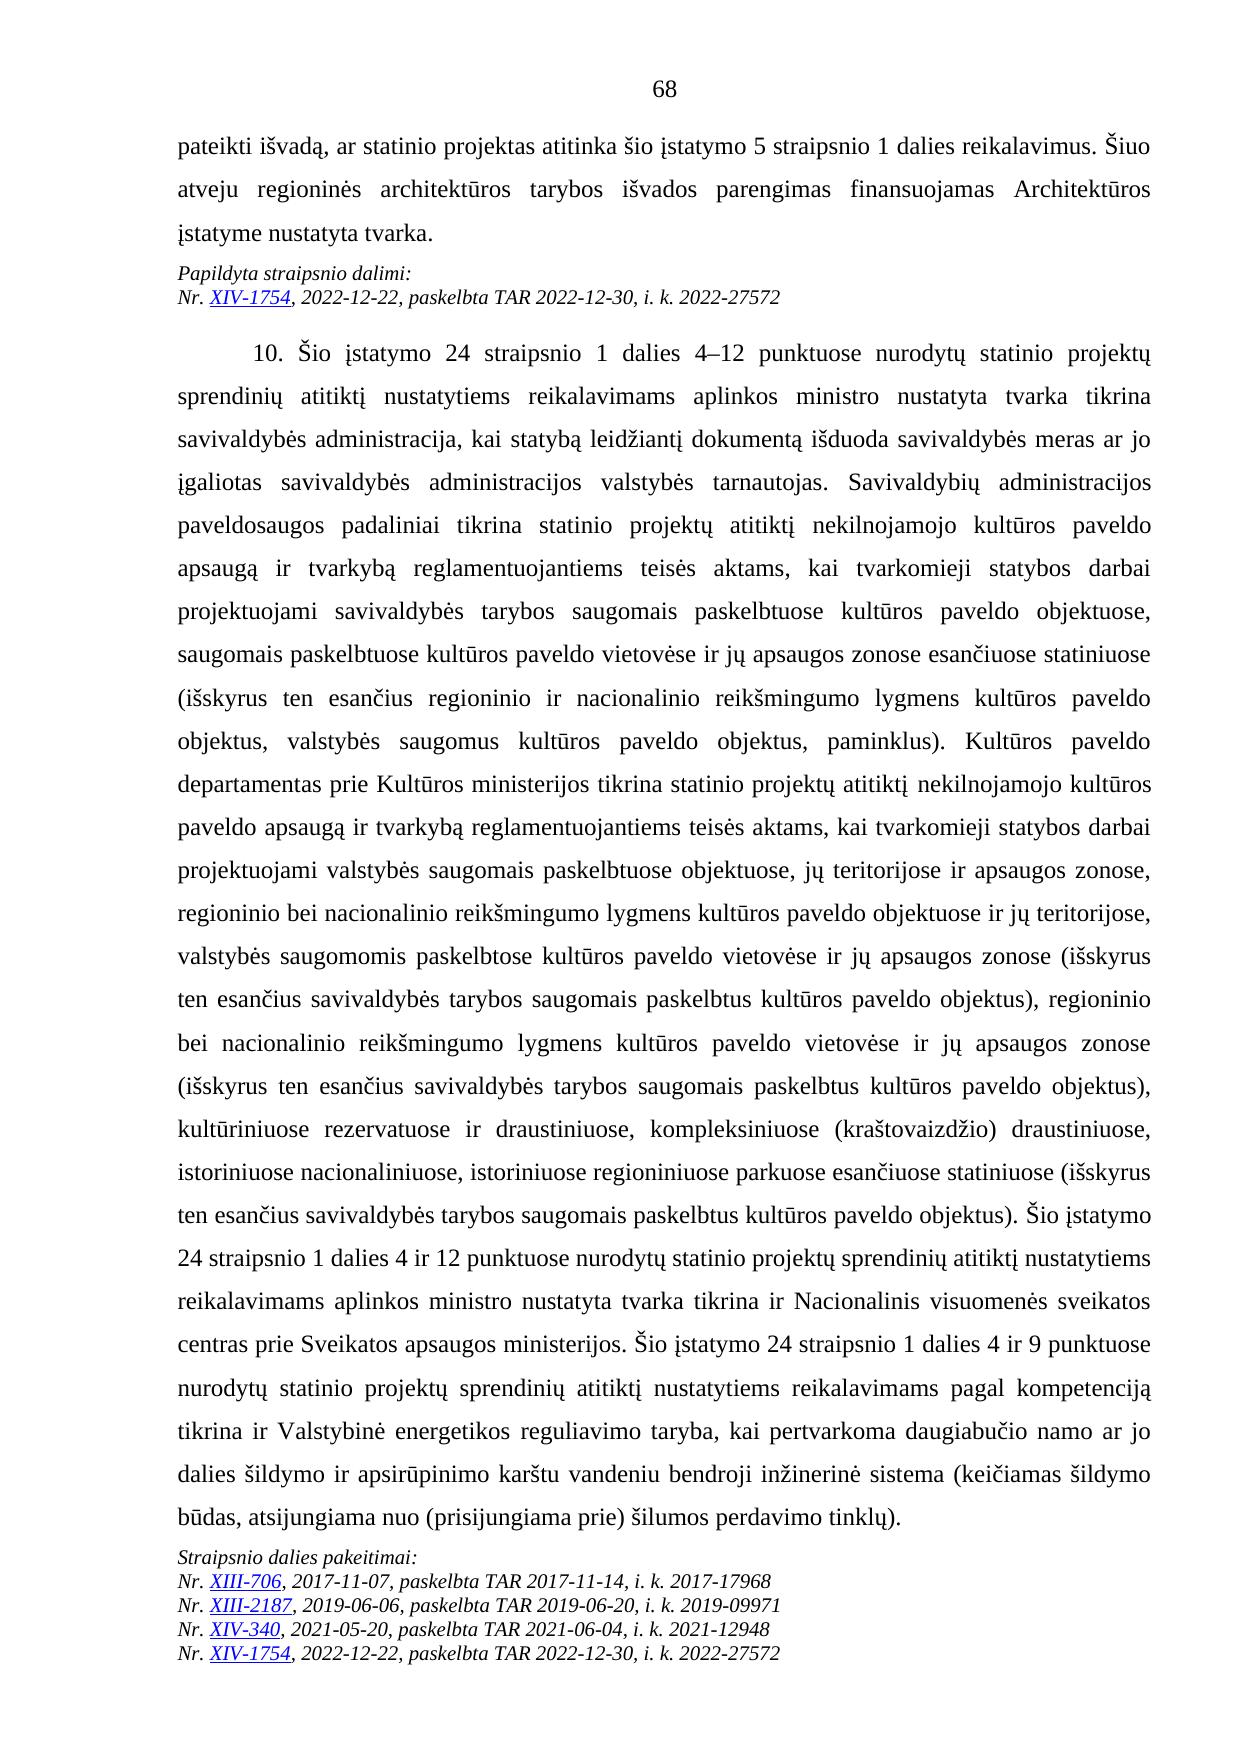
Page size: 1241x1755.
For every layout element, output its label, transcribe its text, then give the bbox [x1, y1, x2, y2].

text Nr. XIV-1754, 2022-12-22, paskelbta TAR 2022-12-30, i. k. 2022-27572 [177, 1641, 1152, 1665]
text Straipsnio dalies pakeitimai: [177, 1545, 1152, 1569]
text Nr. XIII-2187, 2019-06-06, paskelbta TAR 2019-06-20, i. k. 2019-09971 [177, 1593, 1152, 1617]
text Papildyta straipsnio dalimi: [177, 261, 1152, 285]
text Nr. XIV-340, 2021-05-20, paskelbta TAR 2021-06-04, i. k. 2021-12948 [177, 1617, 1152, 1641]
text pateikti išvadą, ar statinio projektas atitinka šio įstatymo 5 straipsnio 1 dalies reikalavimus. Šiuo atveju regioninės architektūros tarybos išvados parengimas finansuojamas Architektūros įstatyme nustatyta tvarka. [177, 131, 1152, 246]
text Nr. XIV-1754, 2022-12-22, paskelbta TAR 2022-12-30, i. k. 2022-27572 [177, 285, 1152, 309]
text 10. Šio įstatymo 24 straipsnio 1 dalies 4–12 punktuose nurodytų statinio projektų sprendinių atitiktį nustatytiems reikalavimams aplinkos ministro nustatyta tvarka tikrina savivaldybės administracija, kai statybą leidžiantį dokumentą išduoda savivaldybės meras ar jo įgaliotas savivaldybės administracijos valstybės tarnautojas. Savivaldybių administracijos paveldosaugos padaliniai tikrina statinio projektų atitiktį nekilnojamojo kultūros paveldo apsaugą ir tvarkybą reglamentuojantiems teisės aktams, kai tvarkomieji statybos darbai projektuojami savivaldybės tarybos saugomais paskelbtuose kultūros paveldo objektuose, saugomais paskelbtuose kultūros paveldo vietovėse ir jų apsaugos zonose esančiuose statiniuose (išskyrus ten esančius regioninio ir nacionalinio reikšmingumo lygmens kultūros paveldo objektus, valstybės saugomus kultūros paveldo objektus, paminklus). Kultūros paveldo departamentas prie Kultūros ministerijos tikrina statinio projektų atitiktį nekilnojamojo kultūros paveldo apsaugą ir tvarkybą reglamentuojantiems teisės aktams, kai tvarkomieji statybos darbai projektuojami valstybės saugomais paskelbtuose objektuose, jų teritorijose ir apsaugos zonose, regioninio bei nacionalinio reikšmingumo lygmens kultūros paveldo objektuose ir jų teritorijose, valstybės saugomomis paskelbtose kultūros paveldo vietovėse ir jų apsaugos zonose (išskyrus ten esančius savivaldybės tarybos saugomais paskelbtus kultūros paveldo objektus), regioninio bei nacionalinio reikšmingumo lygmens kultūros paveldo vietovėse ir jų apsaugos zonose (išskyrus ten esančius savivaldybės tarybos saugomais paskelbtus kultūros paveldo objektus), kultūriniuose rezervatuose ir draustiniuose, kompleksiniuose (kraštovaizdžio) draustiniuose, istoriniuose nacionaliniuose, istoriniuose regioniniuose parkuose esančiuose statiniuose (išskyrus ten esančius savivaldybės tarybos saugomais paskelbtus kultūros paveldo objektus). Šio įstatymo 24 straipsnio 1 dalies 4 ir 12 punktuose nurodytų statinio projektų sprendinių atitiktį nustatytiems reikalavimams aplinkos ministro nustatyta tvarka tikrina ir Nacionalinis visuomenės sveikatos centras prie Sveikatos apsaugos ministerijos. Šio įstatymo 24 straipsnio 1 dalies 4 ir 9 punktuose nurodytų statinio projektų sprendinių atitiktį nustatytiems reikalavimams pagal kompetenciją tikrina ir Valstybinė energetikos reguliavimo taryba, kai pertvarkoma daugiabučio namo ar jo dalies šildymo ir apsirūpinimo karštu vandeniu bendroji inžinerinė sistema (keičiamas šildymo būdas, atsijungiama nuo (prisijungiama prie) šilumos perdavimo tinklų). [177, 338, 1152, 1531]
text Nr. XIII-706, 2017-11-07, paskelbta TAR 2017-11-14, i. k. 2017-17968 [177, 1569, 1152, 1593]
